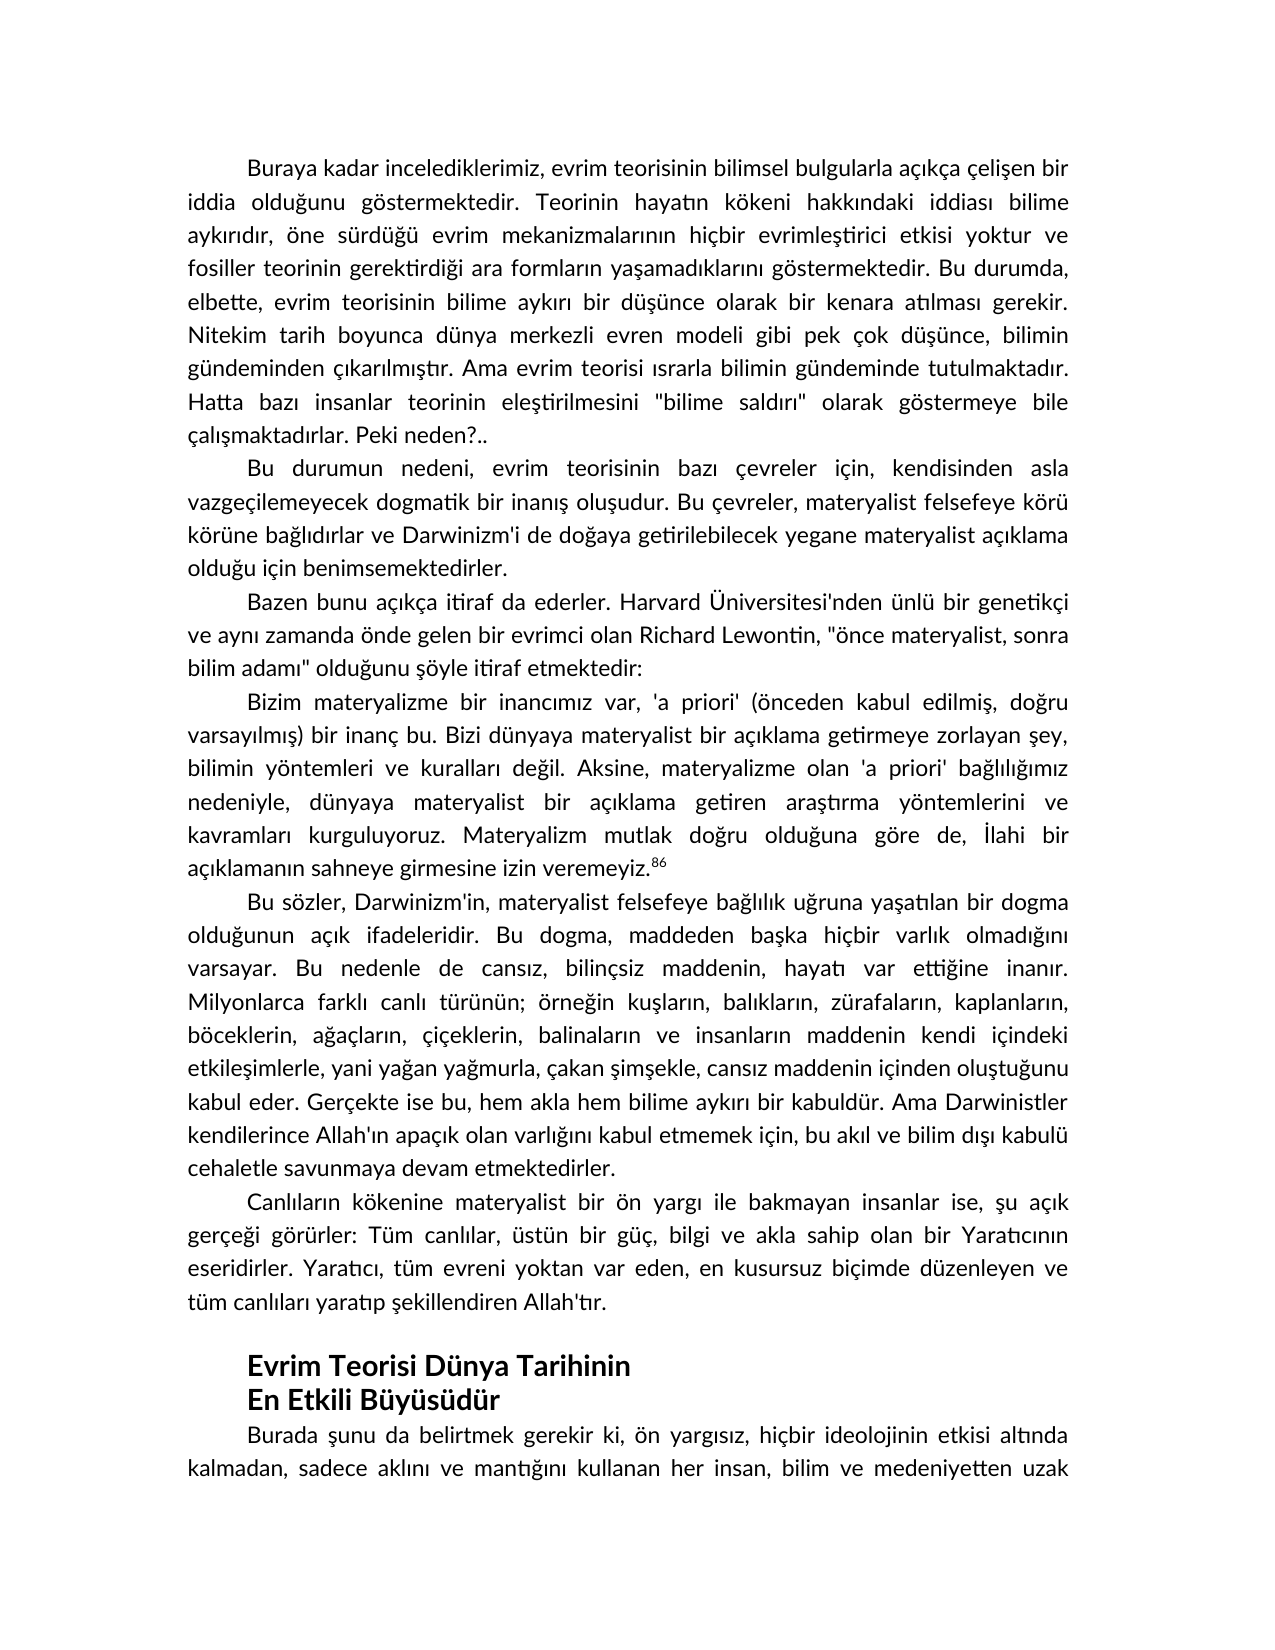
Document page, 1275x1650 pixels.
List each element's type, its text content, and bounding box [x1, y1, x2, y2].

text Burada şunu da belirtmek gerekir ki, ön yargısız, hiçbir ideolojinin etkisi altında kalmadan, sadece aklını ve mantığını kullanan her insan, bilim ve medeniyetten uzak [187, 1417, 1070, 1483]
text En Etkili Büyüsüdür [187, 1383, 1070, 1417]
text Bazen bunu açıkça itiraf da ederler. Harvard Üniversitesi'nden ünlü bir genetikçi ve aynı zamanda önde gelen bir evrimci olan Richard Lewontin, "önce materyalist, sonra bilim adamı" olduğunu şöyle itiraf etmektedir: [187, 583, 1070, 683]
text Bu durumun nedeni, evrim teorisinin bazı çevreler için, kendisinden asla vazgeçilemeyecek dogmatik bir inanış oluşudur. Bu çevreler, materyalist felsefeye körü körüne bağlıdırlar ve Darwinizm'i de doğaya getirilebilecek yegane materyalist açıklama olduğu için benimsemektedirler. [187, 450, 1070, 583]
text Canlıların kökenine materyalist bir ön yargı ile bakmayan insanlar ise, şu açık gerçeği görürler: Tüm canlılar, üstün bir güç, bilgi ve akla sahip olan bir Yaratıcının eseridirler. Yaratıcı, tüm evreni yoktan var eden, en kusursuz biçimde düzenleyen ve tüm canlıları yaratıp şekillendiren Allah'tır. [187, 1183, 1070, 1317]
text Bu sözler, Darwinizm'in, materyalist felsefeye bağlılık uğruna yaşatılan bir dogma olduğunun açık ifadeleridir. Bu dogma, maddeden başka hiçbir varlık olmadığını varsayar. Bu nedenle de cansız, bilinçsiz maddenin, hayatı var ettiğine inanır. Milyonlarca farklı canlı türünün; örneğin kuşların, balıkların, zürafaların, kaplanların, böceklerin, ağaçların, çiçeklerin, balinaların ve insanların maddenin kendi içindeki etkileşimlerle, yani yağan yağmurla, çakan şimşekle, cansız maddenin içinden oluştuğunu kabul eder. Gerçekte ise bu, hem akla hem bilime aykırı bir kabuldür. Ama Darwinistler kendilerince Allah'ın apaçık olan varlığını kabul etmemek için, bu akıl ve bilim dışı kabulü cehaletle savunmaya devam etmektedirler. [187, 883, 1070, 1183]
text Buraya kadar incelediklerimiz, evrim teorisinin bilimsel bulgularla açıkça çelişen bir iddia olduğunu göstermektedir. Teorinin hayatın kökeni hakkındaki iddiası bilime aykırıdır, öne sürdüğü evrim mekanizmalarının hiçbir evrimleştirici etkisi yoktur ve fosiller teorinin gerektirdiği ara formların yaşamadıklarını göstermektedir. Bu durumda, elbette, evrim teorisinin bilime aykırı bir düşünce olarak bir kenara atılması gerekir. Nitekim tarih boyunca dünya merkezli evren modeli gibi pek çok düşünce, bilimin gündeminden çıkarılmıştır. Ama evrim teorisi ısrarla bilimin gündeminde tutulmaktadır. Hatta bazı insanlar teorinin eleştirilmesini "bilime saldırı" olarak göstermeye bile çalışmaktadırlar. Peki neden?.. [187, 150, 1070, 450]
text Evrim Teorisi Dünya Tarihinin [187, 1350, 1070, 1383]
text Bizim materyalizme bir inancımız var, 'a priori' (önceden kabul edilmiş, doğru varsayılmış) bir inanç bu. Bizi dünyaya materyalist bir açıklama getirmeye zorlayan şey, bilimin yöntemleri ve kuralları değil. Aksine, materyalizme olan 'a priori' bağlılığımız nedeniyle, dünyaya materyalist bir açıklama getiren araştırma yöntemlerini ve kavramları kurguluyoruz. Materyalizm mutlak doğru olduğuna göre de, İlahi bir açıklamanın sahneye girmesine izin veremeyiz.86 [187, 683, 1070, 883]
